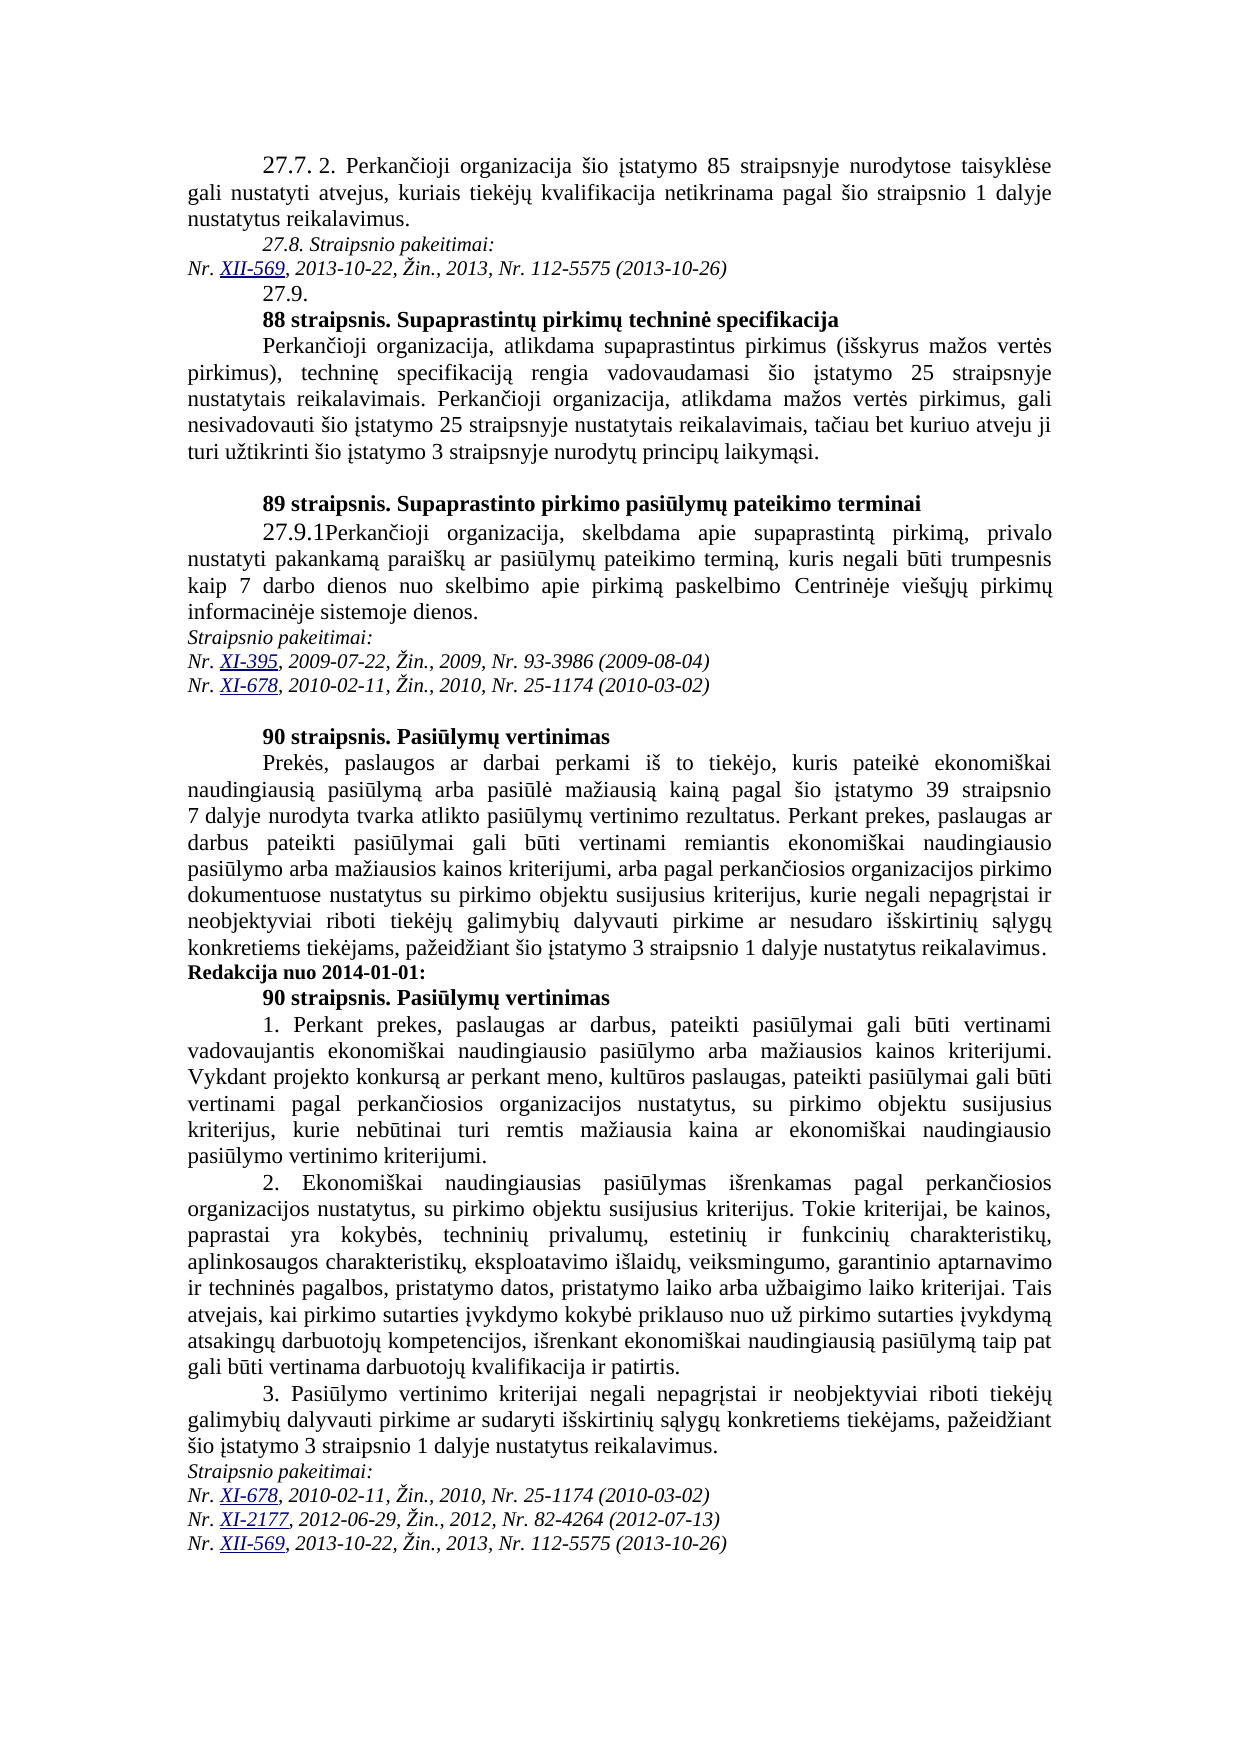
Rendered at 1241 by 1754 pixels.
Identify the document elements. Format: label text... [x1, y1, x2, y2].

text Nr. XII-569, 2013-10-22, Žin., 2013, Nr. 112-5575 (2013-10-26) [187, 1531, 1053, 1555]
text 89 straipsnis. Supaprastinto pirkimo pasiūlymų pateikimo terminai [187, 490, 1053, 517]
text Redakcija nuo 2014-01-01: [187, 960, 1053, 984]
text Perkančioji organizacija, atlikdama supaprastintus pirkimus (išskyrus mažos vertės pirkimus), techninę specifikaciją rengia vadovaudamasi šio įstatymo 25 straipsnyje nustatytais reikalavimais. Perkančioji organizacija, atlikdama mažos vertės pirkimus, gali nesivadovauti šio įstatymo 25 straipsnyje nustatytais reikalavimais, tačiau bet kuriuo atveju ji turi užtikrinti šio įstatymo 3 straipsnyje nurodytų principų laikymąsi. [187, 332, 1053, 464]
text 1. Perkant prekes, paslaugas ar darbus, pateikti pasiūlymai gali būti vertinami vadovaujantis ekonomiškai naudingiausio pasiūlymo arba mažiausios kainos kriterijumi. Vykdant projekto konkursą ar perkant meno, kultūros paslaugas, pateikti pasiūlymai gali būti vertinami pagal perkančiosios organizacijos nustatytus, su pirkimo objektu susijusius kriterijus, kurie nebūtinai turi remtis mažiausia kaina ar ekonomiškai naudingiausio pasiūlymo vertinimo kriterijumi. [187, 1011, 1053, 1169]
text 2. Ekonomiškai naudingiausias pasiūlymas išrenkamas pagal perkančiosios organizacijos nustatytus, su pirkimo objektu susijusius kriterijus. Tokie kriterijai, be kainos, paprastai yra kokybės, techninių privalumų, estetinių ir funkcinių charakteristikų, aplinkosaugos charakteristikų, eksploatavimo išlaidų, veiksmingumo, garantinio aptarnavimo ir techninės pagalbos, pristatymo datos, pristatymo laiko arba užbaigimo laiko kriterijai. Tais atvejais, kai pirkimo sutarties įvykdymo kokybė priklauso nuo už pirkimo sutarties įvykdymą atsakingų darbuotojų kompetencijos, išrenkant ekonomiškai naudingiausią pasiūlymą taip pat gali būti vertinama darbuotojų kvalifikacija ir patirtis. [187, 1169, 1053, 1380]
subtitle 2. Perkančioji organizacija šio įstatymo 85 straipsnyje nurodytose taisyklėse gali nustatyti atvejus, kuriais tiekėjų kvalifikacija netikrinama pagal šio straipsnio 1 dalyje nustatytus reikalavimus. [187, 150, 1053, 231]
text Nr. XI-678, 2010-02-11, Žin., 2010, Nr. 25-1174 (2010-03-02) [187, 1483, 1053, 1507]
text Prekės, paslaugos ar darbai perkami iš to tiekėjo, kuris pateikė ekonomiškai naudingiausią pasiūlymą arba pasiūlė mažiausią kainą pagal šio įstatymo 39 straipsnio 7 dalyje nurodyta tvarka atlikto pasiūlymų vertinimo rezultatus. Perkant prekes, paslaugas ar darbus pateikti pasiūlymai gali būti vertinami remiantis ekonomiškai naudingiausio pasiūlymo arba mažiausios kainos kriterijumi, arba pagal perkančiosios organizacijos pirkimo dokumentuose nustatytus su pirkimo objektu susijusius kriterijus, kurie negali nepagrįstai ir neobjektyviai riboti tiekėjų galimybių dalyvauti pirkime ar nesudaro išskirtinių sąlygų konkretiems tiekėjams, pažeidžiant šio įstatymo 3 straipsnio 1 dalyje nustatytus reikalavimus. [187, 749, 1053, 960]
subtitle Straipsnio pakeitimai: [187, 231, 1053, 256]
text Straipsnio pakeitimai: [187, 624, 1053, 649]
subtitle Perkančioji organizacija, skelbdama apie supaprastintą pirkimą, privalo nustatyti pakankamą paraiškų ar pasiūlymų pateikimo terminą, kuris negali būti trumpesnis kaip 7 darbo dienos nuo skelbimo apie pirkimą paskelbimo Centrinėje viešųjų pirkimų informacinėje sistemoje dienos. [187, 517, 1053, 624]
text Nr. XI-2177, 2012-06-29, Žin., 2012, Nr. 82-4264 (2012-07-13) [187, 1507, 1053, 1531]
text Nr. XI-678, 2010-02-11, Žin., 2010, Nr. 25-1174 (2010-03-02) [187, 673, 1053, 697]
text 90 straipsnis. Pasiūlymų vertinimas [187, 723, 1053, 749]
text Nr. XII-569, 2013-10-22, Žin., 2013, Nr. 112-5575 (2013-10-26) [187, 256, 1053, 279]
text 3. Pasiūlymo vertinimo kriterijai negali nepagrįstai ir neobjektyviai riboti tiekėjų galimybių dalyvauti pirkime ar sudaryti išskirtinių sąlygų konkretiems tiekėjams, pažeidžiant šio įstatymo 3 straipsnio 1 dalyje nustatytus reikalavimus. [187, 1380, 1053, 1459]
text 88 straipsnis. Supaprastintų pirkimų techninė specifikacija [187, 306, 1053, 332]
text Nr. XI-395, 2009-07-22, Žin., 2009, Nr. 93-3986 (2009-08-04) [187, 649, 1053, 673]
text 90 straipsnis. Pasiūlymų vertinimas [187, 984, 1053, 1011]
text Straipsnio pakeitimai: [187, 1459, 1053, 1483]
